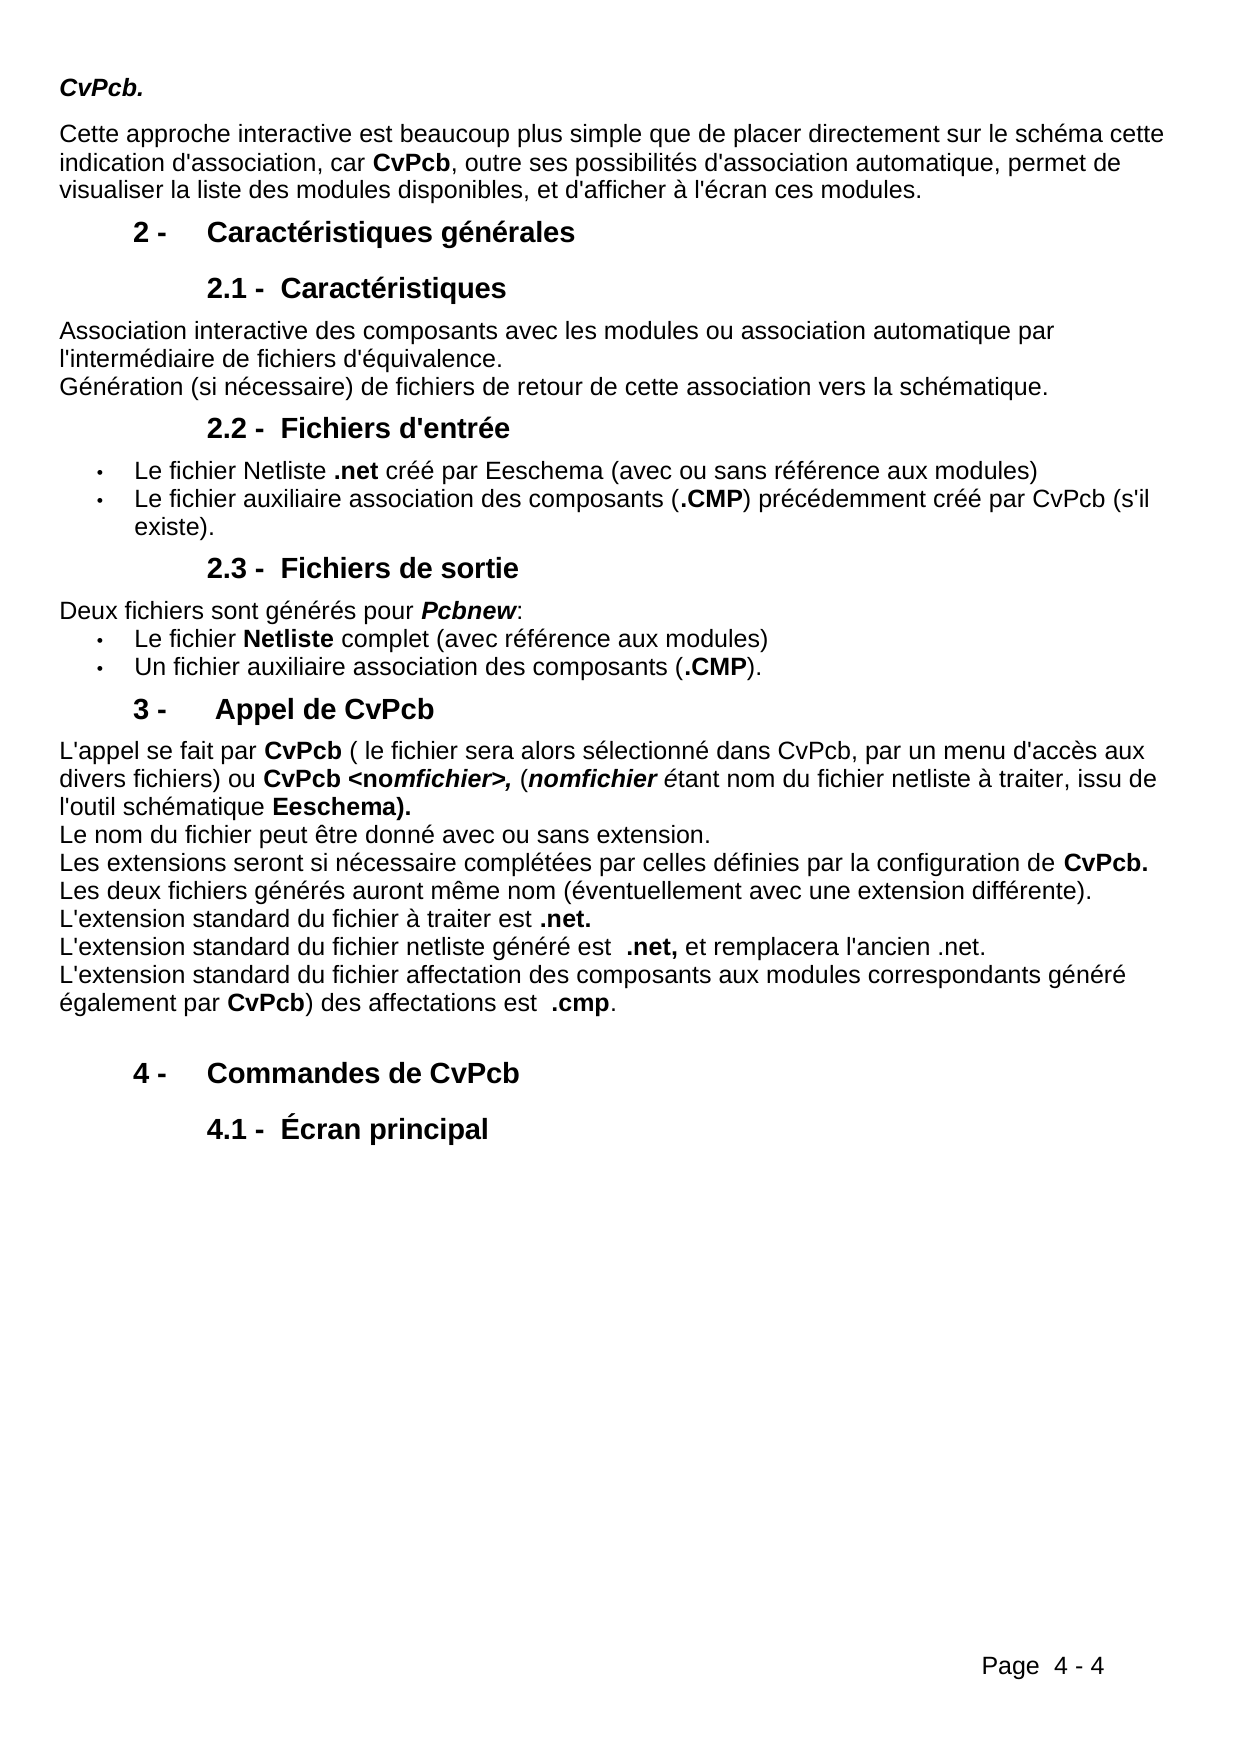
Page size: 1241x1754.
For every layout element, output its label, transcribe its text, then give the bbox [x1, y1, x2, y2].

subtitle Appel de CvPcb [59, 693, 1181, 725]
list Le fichier auxiliaire association des composants (.CMP) précédemment créé par CvPcb (s'il existe). [97, 485, 1181, 541]
text Génération (si nécessaire) de fichiers de retour de cette association vers la schématique. [59, 373, 1181, 401]
list Le fichier Netliste complet (avec référence aux modules) [97, 625, 1181, 653]
text L'extension standard du fichier à traiter est .net. [59, 905, 1181, 933]
text Les deux fichiers générés auront même nom (éventuellement avec une extension différente). [59, 877, 1181, 905]
subtitle Commandes de CvPcb [59, 1057, 1181, 1089]
text Les extensions seront si nécessaire complétées par celles définies par la configuration de CvPcb. [59, 849, 1181, 877]
subtitle Caractéristiques [133, 272, 1181, 305]
text Deux fichiers sont générés pour Pcbnew: [59, 597, 1181, 625]
text L'appel se fait par CvPcb ( le fichier sera alors sélectionné dans CvPcb, par un menu d'accès aux divers fichiers) ou CvPcb <nomfichier>, (nomfichier étant nom du fichier netliste à traiter, issu de l'outil schématique Eeschema). [59, 737, 1181, 821]
list Le fichier Netliste .net créé par Eeschema (avec ou sans référence aux modules) [97, 457, 1181, 485]
list Un fichier auxiliaire association des composants (.CMP). [97, 653, 1181, 681]
subtitle Caractéristiques générales [59, 216, 1181, 249]
text L'extension standard du fichier affectation des composants aux modules correspondants généré également par CvPcb) des affectations est .cmp. [59, 961, 1181, 1017]
text Le nom du fichier peut être donné avec ou sans extension. [59, 821, 1181, 849]
subtitle Fichiers de sortie [133, 552, 1181, 585]
text Association interactive des composants avec les modules ou association automatique par l'intermédiaire de fichiers d'équivalence. [59, 317, 1181, 373]
text Cette approche interactive est beaucoup plus simple que de placer directement sur le schéma cette indication d'association, car CvPcb, outre ses possibilités d'association automatique, permet de visualiser la liste des modules disponibles, et d'afficher à l'écran ces modules. [59, 120, 1181, 204]
subtitle Fichiers d'entrée [133, 412, 1181, 445]
subtitle Écran principal [133, 1113, 1181, 1145]
text L'extension standard du fichier netliste généré est .net, et remplacera l'ancien .net. [59, 933, 1181, 961]
